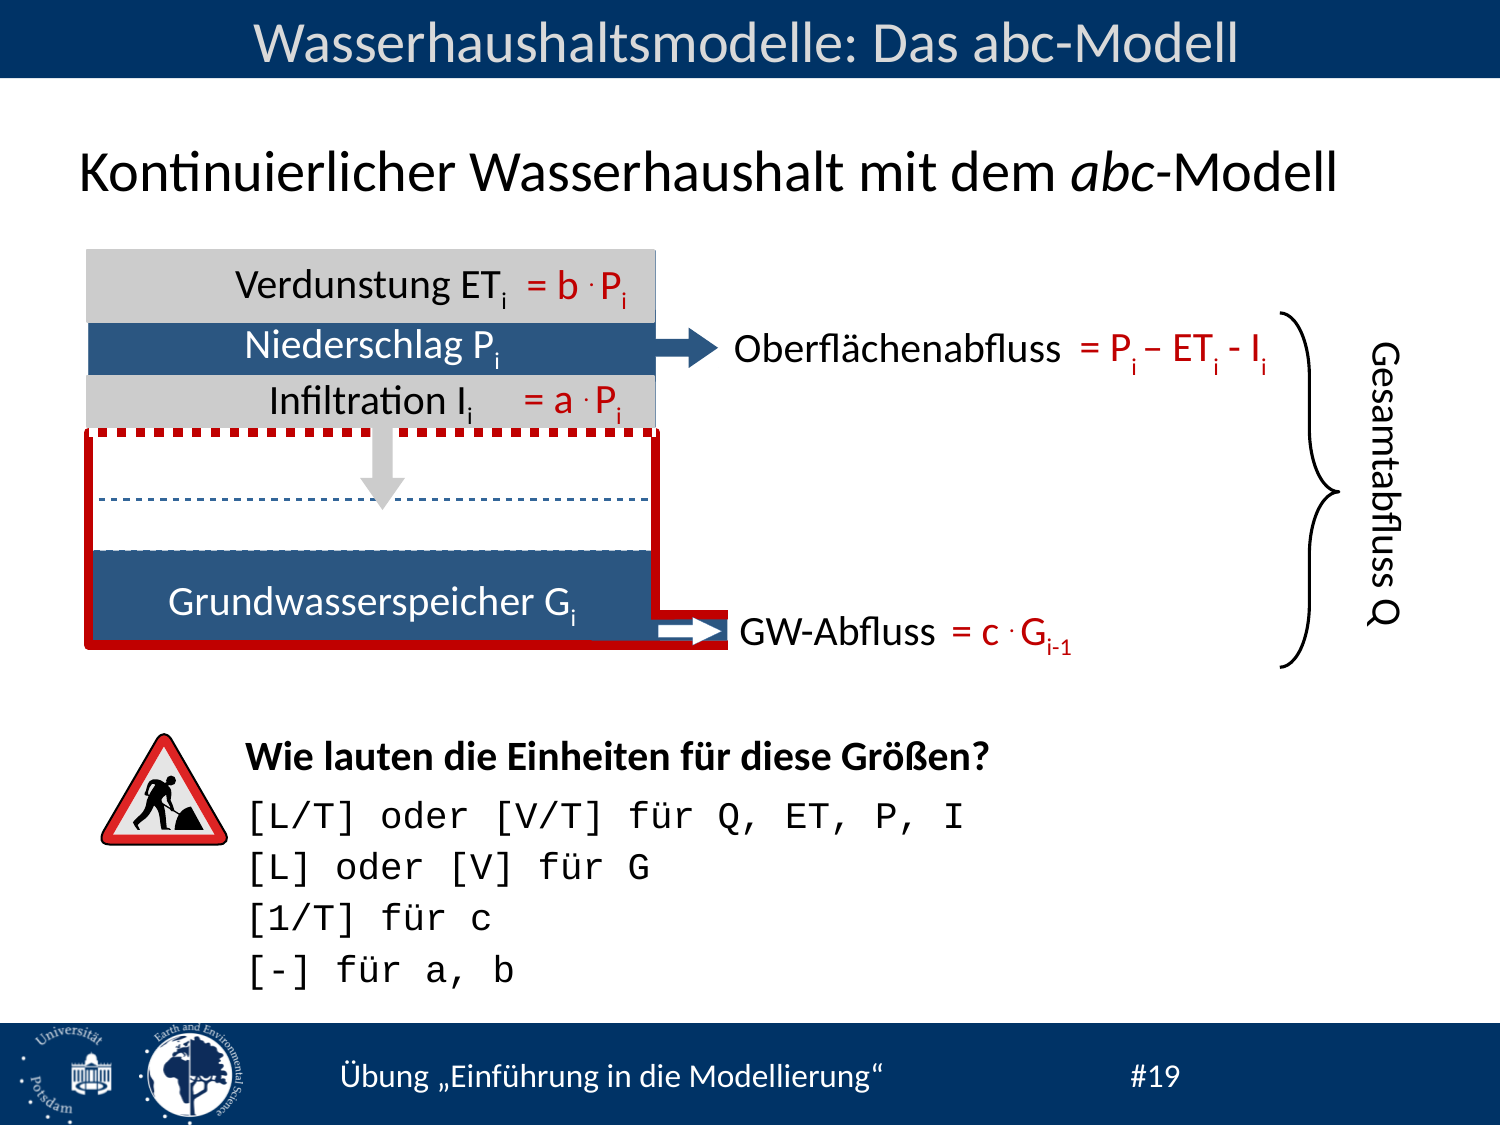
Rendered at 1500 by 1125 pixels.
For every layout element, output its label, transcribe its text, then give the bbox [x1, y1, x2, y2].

text_box Wasserhaushaltsmodelle: Das abc-Modell [0, 0, 1495, 75]
text_box = c . Gi-1 [936, 596, 1114, 668]
picture [139, 1023, 243, 1125]
text_box = Pi – ETi - Ii [1064, 312, 1307, 388]
text_box = b . Pi [511, 250, 690, 322]
text_box = Pi – ETi - Ii [1287, 312, 1420, 388]
text_box = a . Pi [508, 364, 686, 437]
text_box Kontinuierlicher Wasserhaushalt mit dem abc-Modell [64, 125, 1412, 211]
text_box Gesamtabfluss Q [1356, 326, 1422, 695]
picture [100, 733, 230, 849]
text_box Wie lauten die Einheiten für diese Größen? [230, 721, 1365, 787]
text_box [L/T] oder [V/T] für Q, ET, P, I [L] oder [V] für G [1/T] für c [-] für a, b [230, 783, 1388, 1049]
picture [83, 248, 1105, 662]
